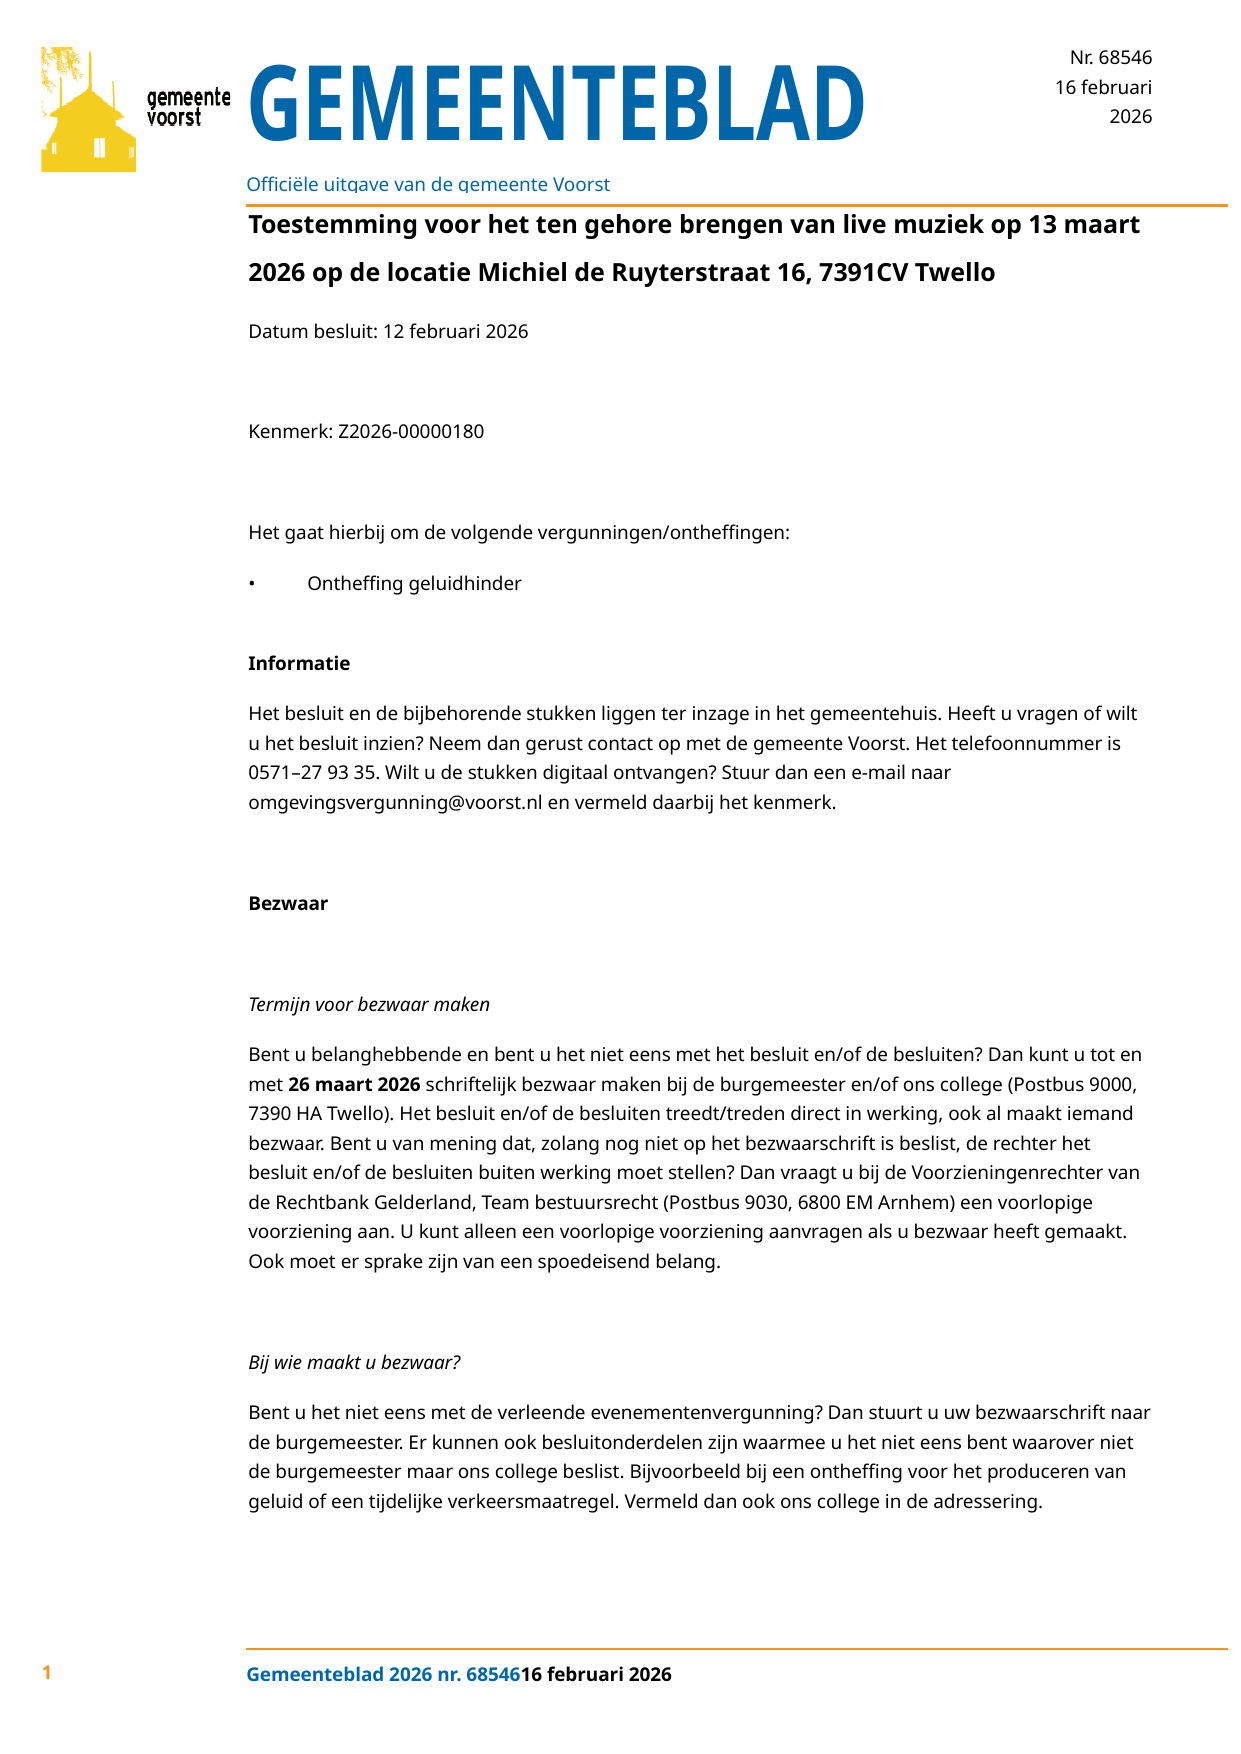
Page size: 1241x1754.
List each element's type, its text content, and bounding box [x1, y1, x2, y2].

text Termijn voor bezwaar maken [248, 991, 1152, 1017]
text Informatie [248, 650, 1152, 676]
picture [41, 47, 231, 172]
list Ontheffing geluidhinder [248, 570, 1152, 596]
text Toestemming voor het ten gehore brengen van live muziek op 13 maart 2026 op de locatie Michiel de Ruyterstraat 16, 7391CV Twello [248, 207, 1152, 288]
text Kenmerk: Z2026-00000180 [248, 419, 1152, 444]
text Bent u het niet eens met de verleende evenementenvergunning? Dan stuurt u uw bezwaarschrift naar de burgemeester. Er kunnen ook besluitonderdelen zijn waarmee u het niet eens bent waarover niet de burgemeester maar ons college beslist. Bijvoorbeeld bij een ontheffing voor het produceren van geluid of een tijdelijke verkeersmaatregel. Vermeld dan ook ons college in de adressering. [248, 1399, 1152, 1514]
text Bij wie maakt u bezwaar? [248, 1349, 1152, 1375]
text Bezwaar [248, 890, 1152, 916]
text Bent u belanghebbende en bent u het niet eens met het besluit en/of de besluiten? Dan kunt u tot en met 26 maart 2026 schriftelijk bezwaar maken bij de burgemeester en/of ons college (Postbus 9000, 7390 HA Twello). Het besluit en/of de besluiten treedt/treden direct in werking, ook al maakt iemand bezwaar. Bent u van mening dat, zolang nog niet op het bezwaarschrift is beslist, de rechter het besluit en/of de besluiten buiten werking moet stellen? Dan vraagt u bij de Voorzieningenrechter van de Rechtbank Gelderland, Team bestuursrecht (Postbus 9030, 6800 EM Arnhem) een voorlopige voorziening aan. U kunt alleen een voorlopige voorziening aanvragen als u bezwaar heeft gemaakt. Ook moet er sprake zijn van een spoedeisend belang. [248, 1041, 1152, 1274]
text Het besluit en de bijbehorende stukken liggen ter inzage in het gemeentehuis. Heeft u vragen of wilt u het besluit inzien? Neem dan gerust contact op met de gemeente Voorst. Het telefoonnummer is 0571–27 93 35. Wilt u de stukken digitaal ontvangen? Stuur dan een e-mail naar omgevingsvergunning@voorst.nl en vermeld daarbij het kenmerk. [248, 700, 1152, 815]
text Datum besluit: 12 februari 2026 [248, 318, 1152, 344]
text Het gaat hierbij om de volgende vergunningen/ontheffingen: [248, 519, 1152, 545]
